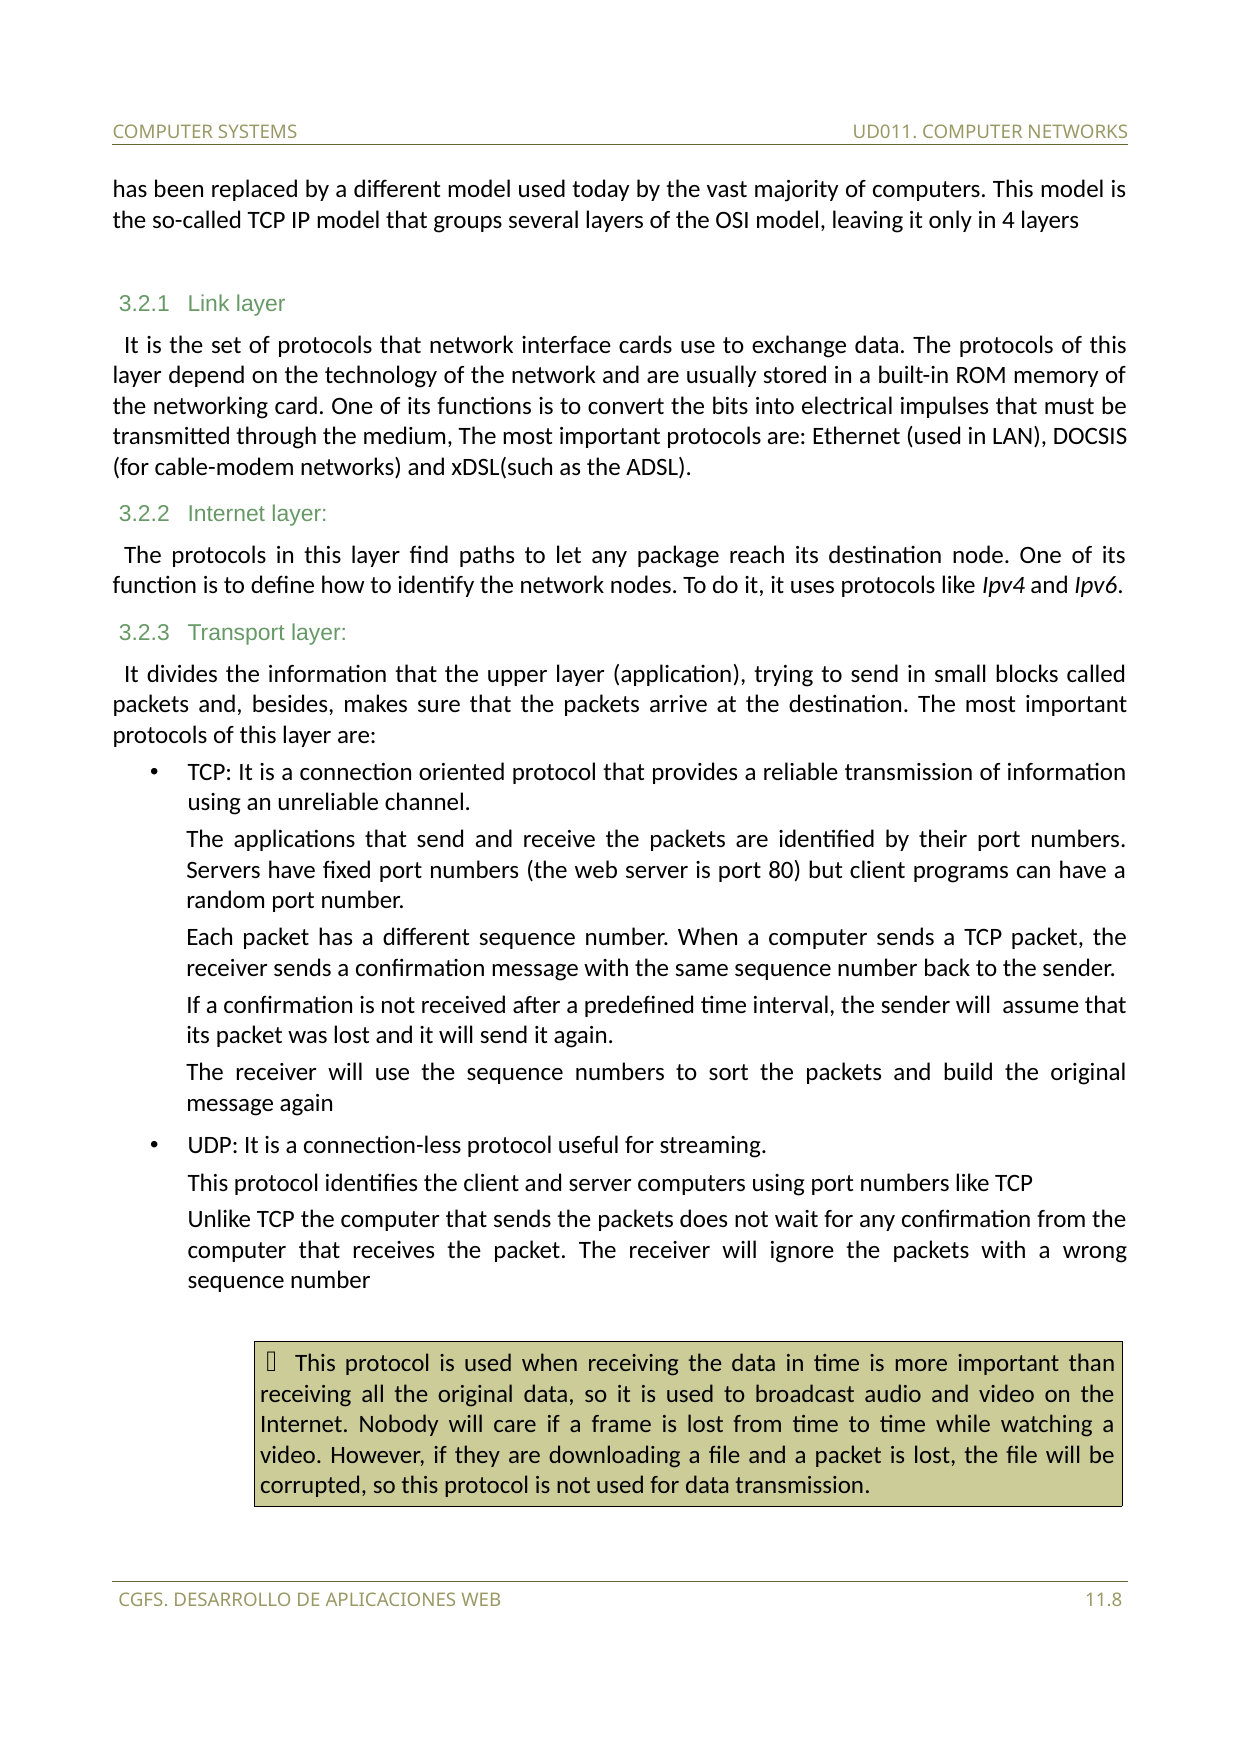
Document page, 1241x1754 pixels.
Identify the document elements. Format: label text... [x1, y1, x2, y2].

text The receiver will use the sequence numbers to sort the packets and build the original message again [186, 1056, 1128, 1117]
text It is the set of protocols that network interface cards use to exchange data. The protocols of this layer depend on the technology of the network and are usually stored in a built-in ROM memory of the networking card. One of its functions is to convert the bits into electrical impulses that must be transmitted through the medium, The most important protocols are: Ethernet (used in LAN), DOCSIS (for cable-modem networks) and xDSL(such as the ADSL). [112, 329, 1128, 481]
text It divides the information that the upper layer (application), trying to send in small blocks called packets and, besides, makes sure that the packets arrive at the destination. The most important protocols of this layer are: [112, 658, 1128, 749]
list Each packet has a different sequence number. When a computer sends a TCP packet, the receiver sends a confirmation message with the same sequence number back to the sender. [186, 921, 1128, 982]
list If a confirmation is not received after a predefined time interval, the sender will assume that its packet was lost and it will send it again. [186, 989, 1128, 1050]
subtitle Link layer [112, 290, 1128, 316]
subtitle Internet layer: [112, 500, 1128, 527]
text has been replaced by a different model used today by the vast majority of computers. This model is the so-called TCP IP model that groups several layers of the OSI model, leaving it only in 4 layers [112, 173, 1128, 234]
list The applications that send and receive the packets are identified by their port numbers. Servers have fixed port numbers (the web server is port 80) but client programs can have a random port number. [186, 823, 1128, 915]
text  This protocol is used when receiving the data in time is more important than receiving all the original data, so it is used to broadcast audio and video on the Internet. Nobody will care if a frame is lost from time to time while watching a video. However, if they are downloading a file and a packet is lost, the file will be corrupted, so this protocol is not used for data transmission. [255, 1342, 1122, 1506]
subtitle Transport layer: [112, 619, 1128, 645]
text The protocols in this layer find paths to let any package reach its destination node. One of its function is to define how to identify the network nodes. To do it, it uses protocols like Ipv4 and Ipv6. [112, 539, 1128, 600]
list This protocol identifies the client and server computers using port numbers like TCP [150, 1167, 1128, 1197]
list UDP: It is a connection-less protocol useful for streaming. [150, 1130, 1128, 1160]
list TCP: It is a connection oriented protocol that provides a reliable transmission of information using an unreliable channel. [150, 756, 1128, 817]
list Unlike TCP the computer that sends the packets does not wait for any confirmation from the computer that receives the packet. The receiver will ignore the packets with a wrong sequence number [150, 1204, 1128, 1295]
